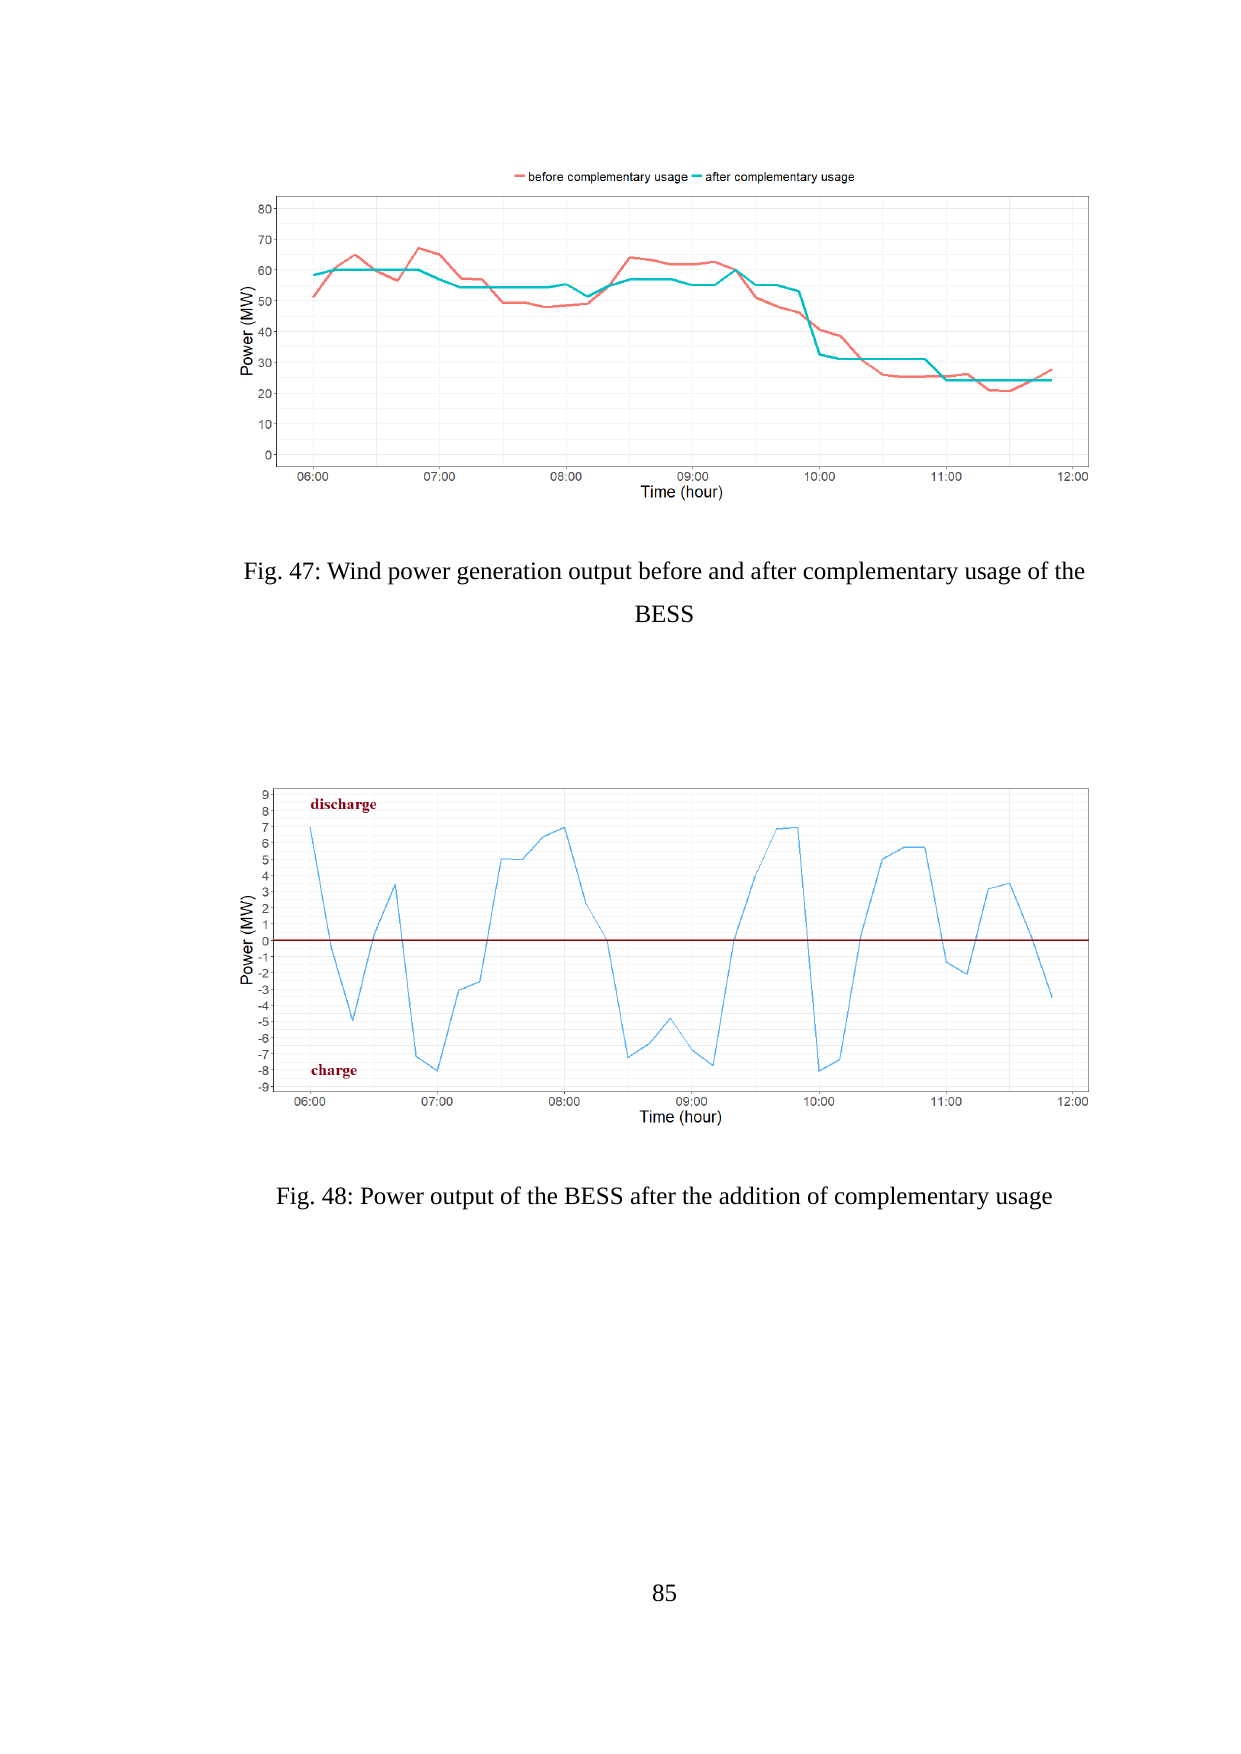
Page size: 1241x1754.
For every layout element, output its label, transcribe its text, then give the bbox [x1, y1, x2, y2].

text Fig. 47: Wind power generation output before and after complementary usage of the BESS [236, 556, 1093, 628]
picture [236, 784, 1093, 1128]
picture [236, 160, 1093, 503]
text Fig. 48: Power output of the BESS after the addition of complementary usage [236, 1181, 1093, 1210]
